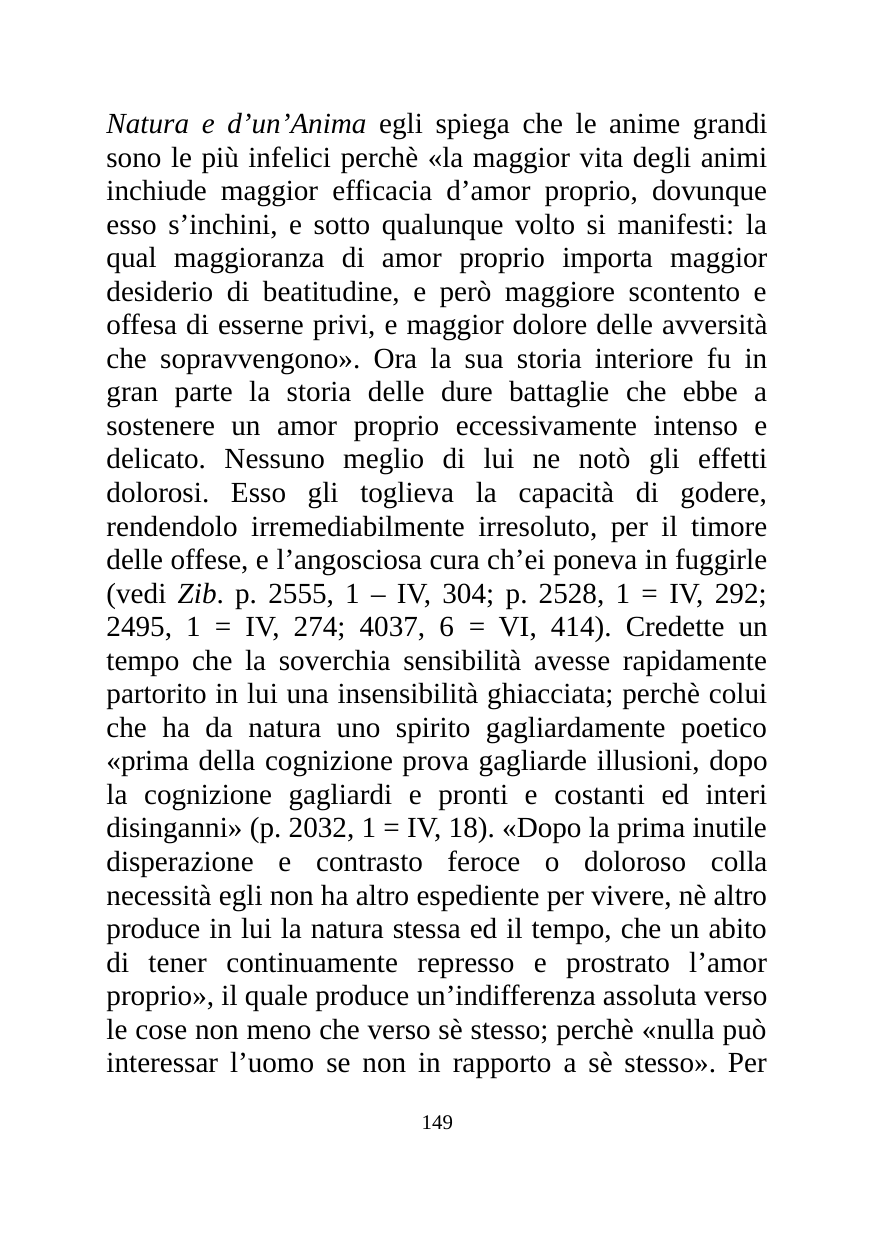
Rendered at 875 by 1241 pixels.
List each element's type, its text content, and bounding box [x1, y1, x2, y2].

text Natura e d’un’Anima egli spiega che le anime grandi sono le più infelici perchè «la maggior vita degli animi inchiude maggior efficacia d’amor proprio, dovunque esso s’inchini, e sotto qualunque volto si manifesti: la qual maggioranza di amor proprio importa maggior desiderio di beatitudine, e però maggiore scontento e offesa di esserne privi, e maggior dolore delle avversità che sopravvengono». Ora la sua storia interiore fu in gran parte la storia delle dure battaglie che ebbe a sostenere un amor proprio eccessivamente intenso e delicato. Nessuno meglio di lui ne notò gli effetti dolorosi. Esso gli toglieva la capacità di godere, rendendolo irremediabilmente irresoluto, per il timore delle offese, e l’angosciosa cura ch’ei poneva in fuggirle (vedi Zib. p. 2555, 1 – IV, 304; p. 2528, 1 = IV, 292; 2495, 1 = IV, 274; 4037, 6 = VI, 414). Credette un tempo che la soverchia sensibilità avesse rapidamente partorito in lui una insensibilità ghiacciata; perchè colui che ha da natura uno spirito gagliardamente poetico «prima della cognizione prova gagliarde illusioni, dopo la cognizione gagliardi e pronti e costanti ed interi disinganni» (p. 2032, 1 = IV, 18). «Dopo la prima inutile disperazione e contrasto feroce o doloroso colla necessità egli non ha altro espediente per vivere, nè altro produce in lui la natura stessa ed il tempo, che un abito di tener continuamente represso e prostrato l’amor proprio», il quale produce un’indifferenza assoluta verso le cose non meno che verso sè stesso; perchè «nulla può interessar l’uomo se non in rapporto a sè stesso». Per [106, 106, 768, 1079]
